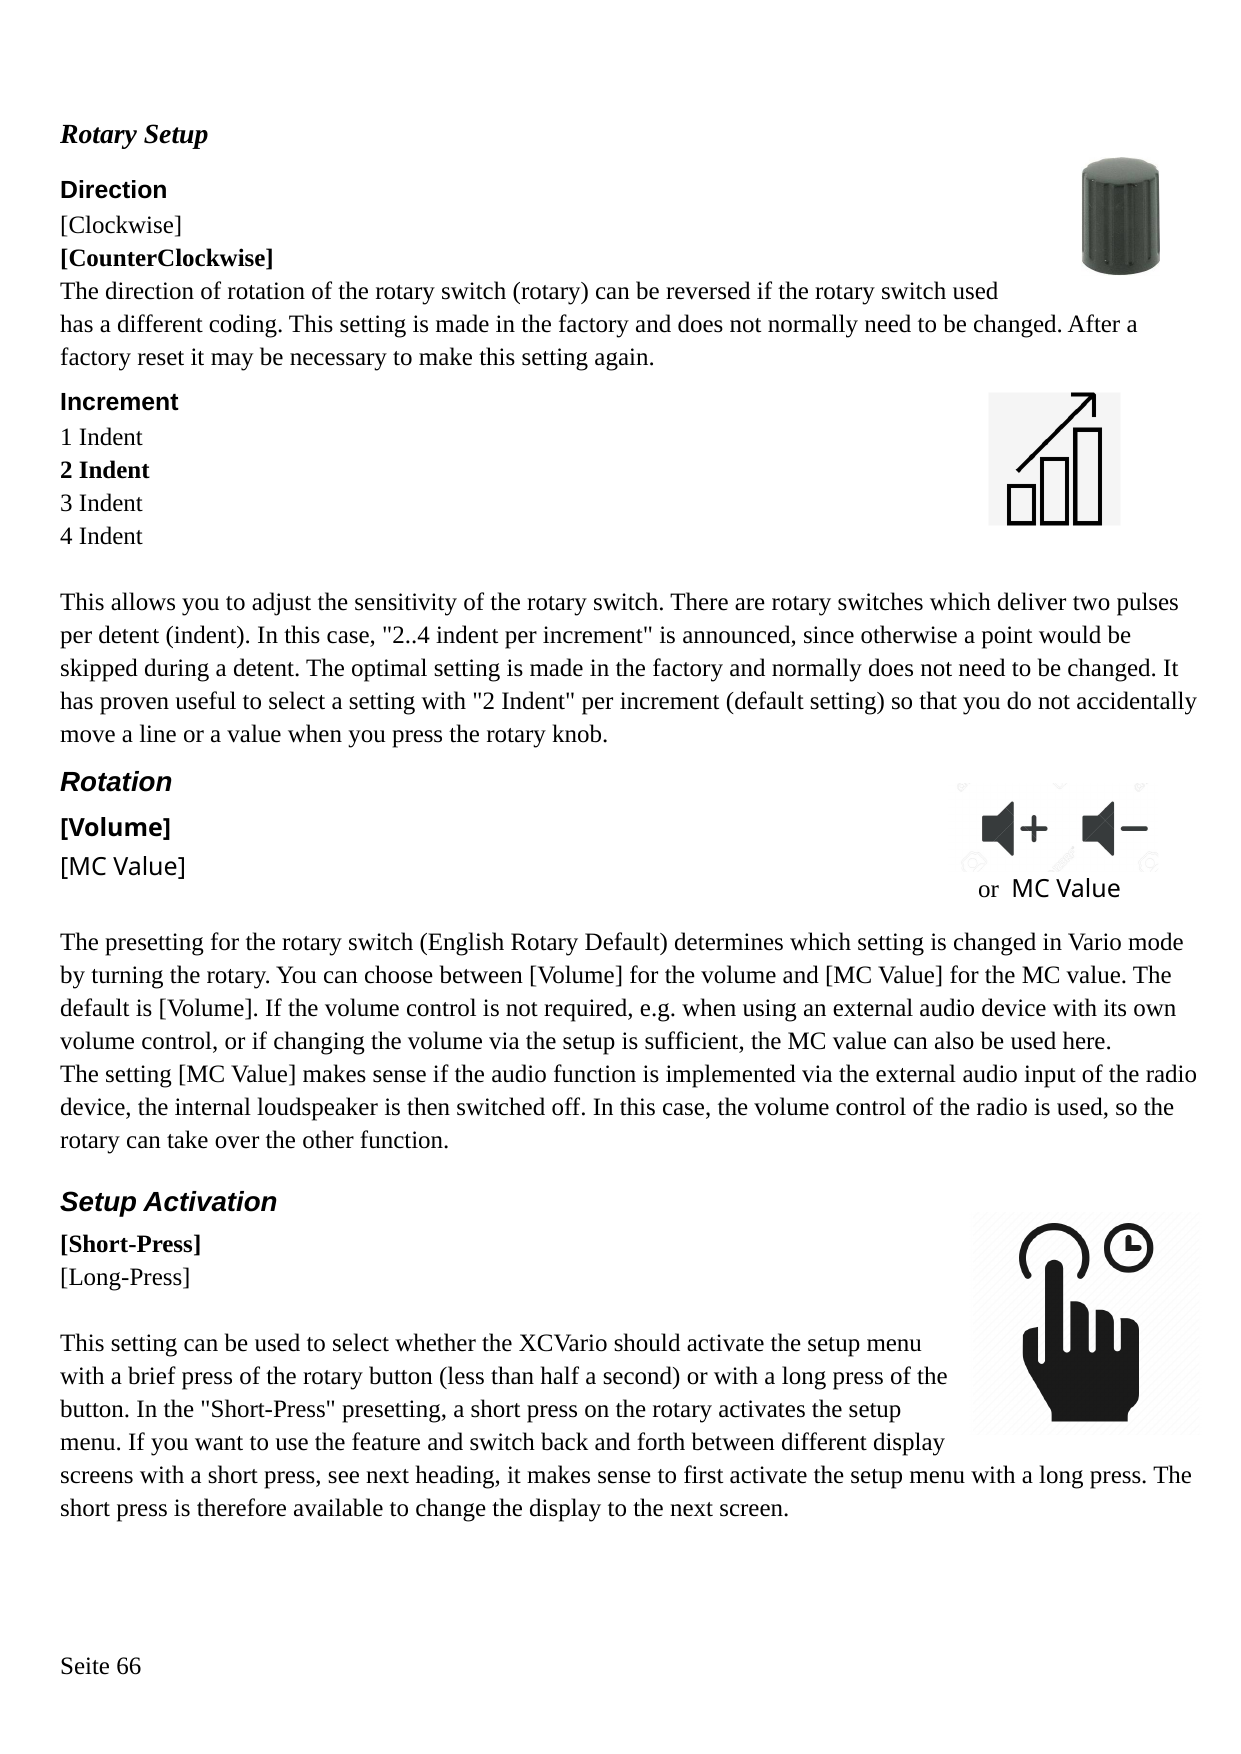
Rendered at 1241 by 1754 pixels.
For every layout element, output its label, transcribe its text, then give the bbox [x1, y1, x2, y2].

subtitle Direction [60, 175, 1081, 203]
picture [948, 783, 1159, 872]
text [1159, 809, 1207, 843]
text [Volume] [60, 809, 948, 843]
text [Clockwise] [60, 210, 1081, 238]
text [Long-Press] [60, 1262, 968, 1291]
text [1160, 243, 1207, 272]
text The direction of rotation of the rotary switch (rotary) can be reversed if the rotary switch used has a different coding. This setting is made in the factory and does not normally need to be changed. After a factory reset it may be necessary to make this setting again. [60, 276, 1207, 371]
text This setting can be used to select whether the XCVario should activate the setup menu with a brief press of the rotary button (less than half a second) or with a long press of the button. In the "Short-Press" presetting, a short press on the rotary activates the setup menu. If you want to use the feature and switch back and forth between different display screens with a short press, see next heading, it makes sense to first activate the setup menu with a long press. The short press is therefore available to change the display to the next screen. [60, 1328, 1207, 1522]
picture [1081, 157, 1160, 276]
text [1122, 488, 1207, 517]
text [CounterClockwise] [60, 243, 1081, 272]
subtitle Rotation [60, 765, 1207, 797]
text 2 Indent [60, 455, 986, 484]
text [MC Value] [60, 848, 1207, 882]
subtitle Rotary Setup [60, 118, 1207, 150]
text [1160, 210, 1207, 238]
subtitle Increment [60, 387, 1207, 416]
picture [986, 391, 1122, 536]
subtitle Setup Activation [60, 1185, 1207, 1217]
subtitle [1160, 175, 1207, 203]
text [1122, 422, 1207, 451]
text 3 Indent [60, 488, 986, 517]
text 1 Indent [60, 422, 986, 451]
picture [968, 1212, 1203, 1435]
text [Short-Press] [60, 1229, 968, 1258]
text The presetting for the rotary switch (English Rotary Default) determines which setting is changed in Vario mode by turning the rotary. You can choose between [Volume] for the volume and [MC Value] for the MC value. The default is [Volume]. If the volume control is not required, e.g. when using an external audio device with its own volume control, or if changing the volume via the setup is sufficient, the MC value can also be used here. The setting [MC Value] makes sense if the audio function is implemented via the external audio input of the radio device, the internal loudspeaker is then switched off. In this case, the volume control of the radio is used, so the rotary can take over the other function. [60, 927, 1207, 1154]
text This allows you to adjust the sensitivity of the rotary switch. There are rotary switches which deliver two pulses per detent (indent). In this case, "2..4 indent per increment" is announced, since otherwise a point would be skipped during a detent. The optimal setting is made in the factory and normally does not need to be changed. It has proven useful to select a setting with "2 Indent" per increment (default setting) so that you do not accidentally move a line or a value when you press the rotary knob. [60, 587, 1207, 748]
text 4 Indent [60, 521, 1207, 550]
text [1122, 455, 1207, 484]
